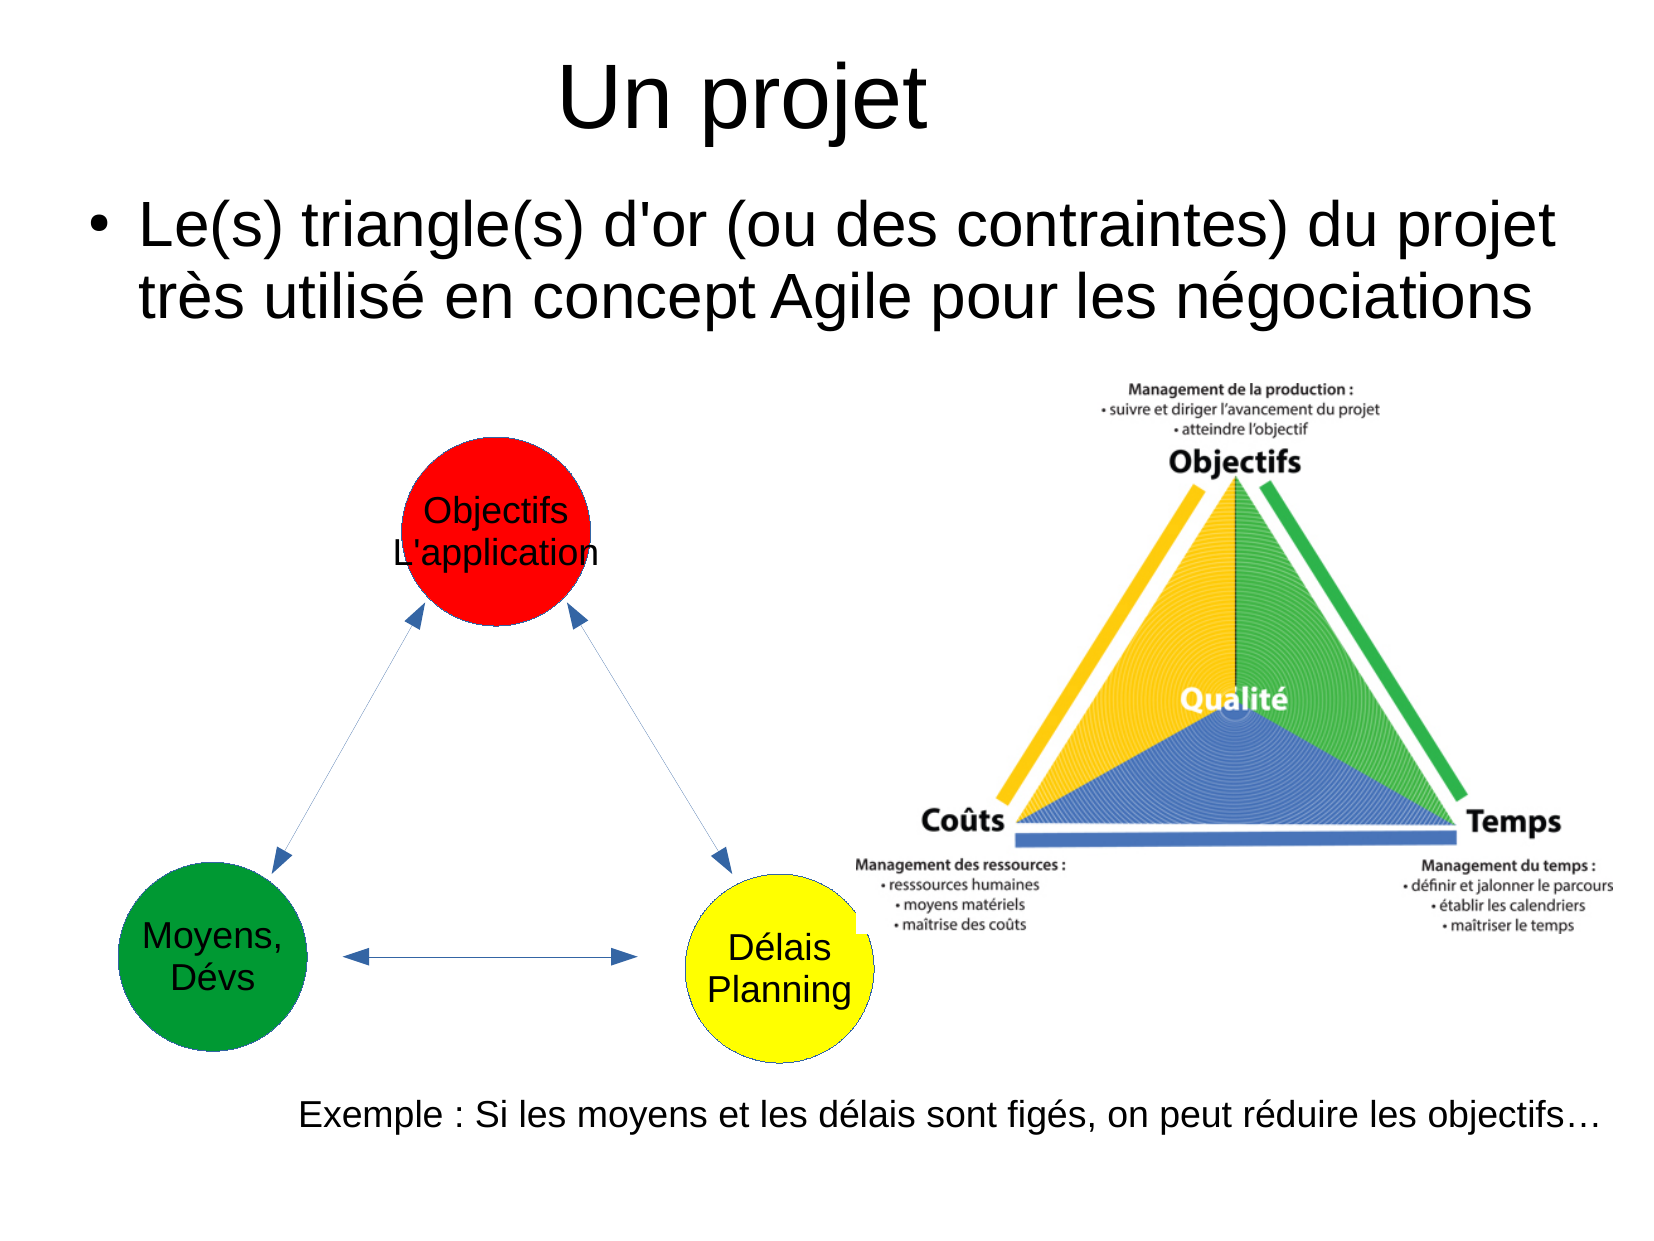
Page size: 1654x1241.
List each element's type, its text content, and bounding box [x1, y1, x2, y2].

picture [856, 383, 1613, 934]
list Le(s) triangle(s) d'or (ou des contraintes) du projet très utilisé en concept Agile pour les négociations [70, 201, 1559, 355]
text_box Moyens, Dévs [118, 862, 308, 1052]
title Un projet [70, 0, 1560, 201]
text_box Objectifs L'application [401, 437, 591, 627]
text_box Exemple : Si les moyens et les délais sont figés, on peut réduire les objectifs… [283, 1086, 1618, 1186]
text_box Délais Planning [685, 874, 875, 1064]
